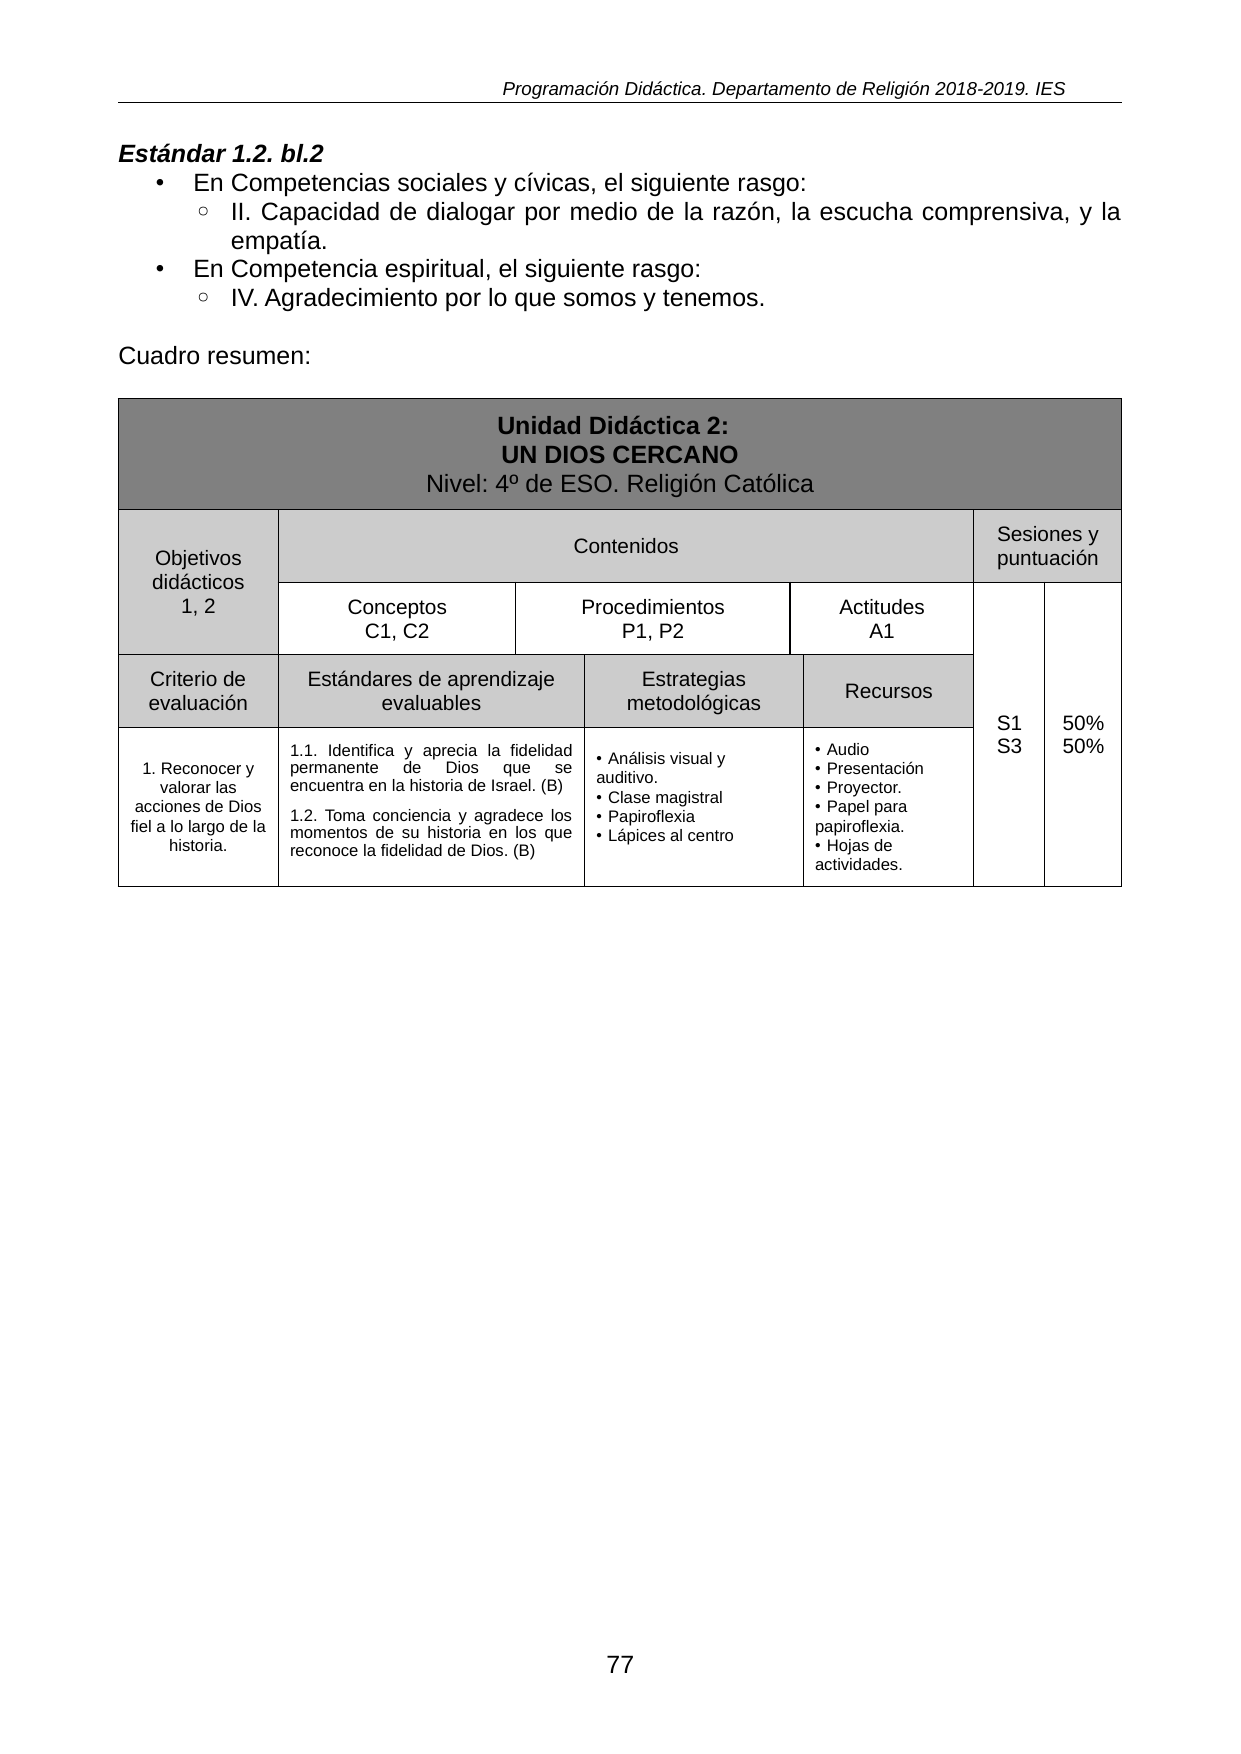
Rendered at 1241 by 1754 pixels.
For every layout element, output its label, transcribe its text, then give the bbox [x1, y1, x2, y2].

table_cell 1.1. Identifica y aprecia la fidelidad permanente de Dios que se encuentra en la historia de Israel. (B) 1.2. Toma conciencia y agradece los momentos de su historia en los que reconoce la fidelidad de Dios. (B) [279, 728, 584, 886]
table_header Unidad Didáctica 2: UN DIOS CERCANO Nivel: 4º de ESO. Religión Católica [119, 399, 1121, 509]
table_cell Conceptos C1, C2 [279, 583, 515, 654]
table_cell S1 S3 [974, 583, 1044, 886]
text Cuadro resumen: [118, 341, 1122, 369]
table_cell Contenidos [279, 510, 973, 582]
table_cell Actitudes A1 [791, 583, 973, 654]
table_cell Recursos [804, 655, 973, 727]
table_cell Criterio de evaluación [119, 655, 278, 727]
table_cell Estrategias metodológicas [585, 655, 803, 727]
table_cell Estándares de aprendizaje evaluables [279, 655, 584, 727]
table_cell Análisis visual y auditivo. Clase magistral Papiroflexia Lápices al centro [585, 728, 803, 886]
table_cell Sesiones y puntuación [974, 510, 1121, 582]
table_cell 50% 50% [1045, 583, 1121, 886]
list En Competencia espiritual, el siguiente rasgo: [156, 254, 1122, 283]
table_cell Objetivos didácticos 1, 2 [119, 510, 278, 654]
table_cell Procedimientos P1, P2 [516, 583, 789, 654]
list En Competencias sociales y cívicas, el siguiente rasgo: [156, 168, 1122, 197]
text Estándar 1.2. bl.2 [118, 139, 1122, 168]
table_cell Audio Presentación Proyector. Papel para papiroflexia. Hojas de actividades. [804, 728, 973, 886]
list IV. Agradecimiento por lo que somos y tenemos. [193, 283, 1122, 312]
table_cell 1. Reconocer y valorar las acciones de Dios fiel a lo largo de la historia. [119, 728, 278, 886]
list II. Capacidad de dialogar por medio de la razón, la escucha comprensiva, y la empatía. [193, 197, 1122, 254]
